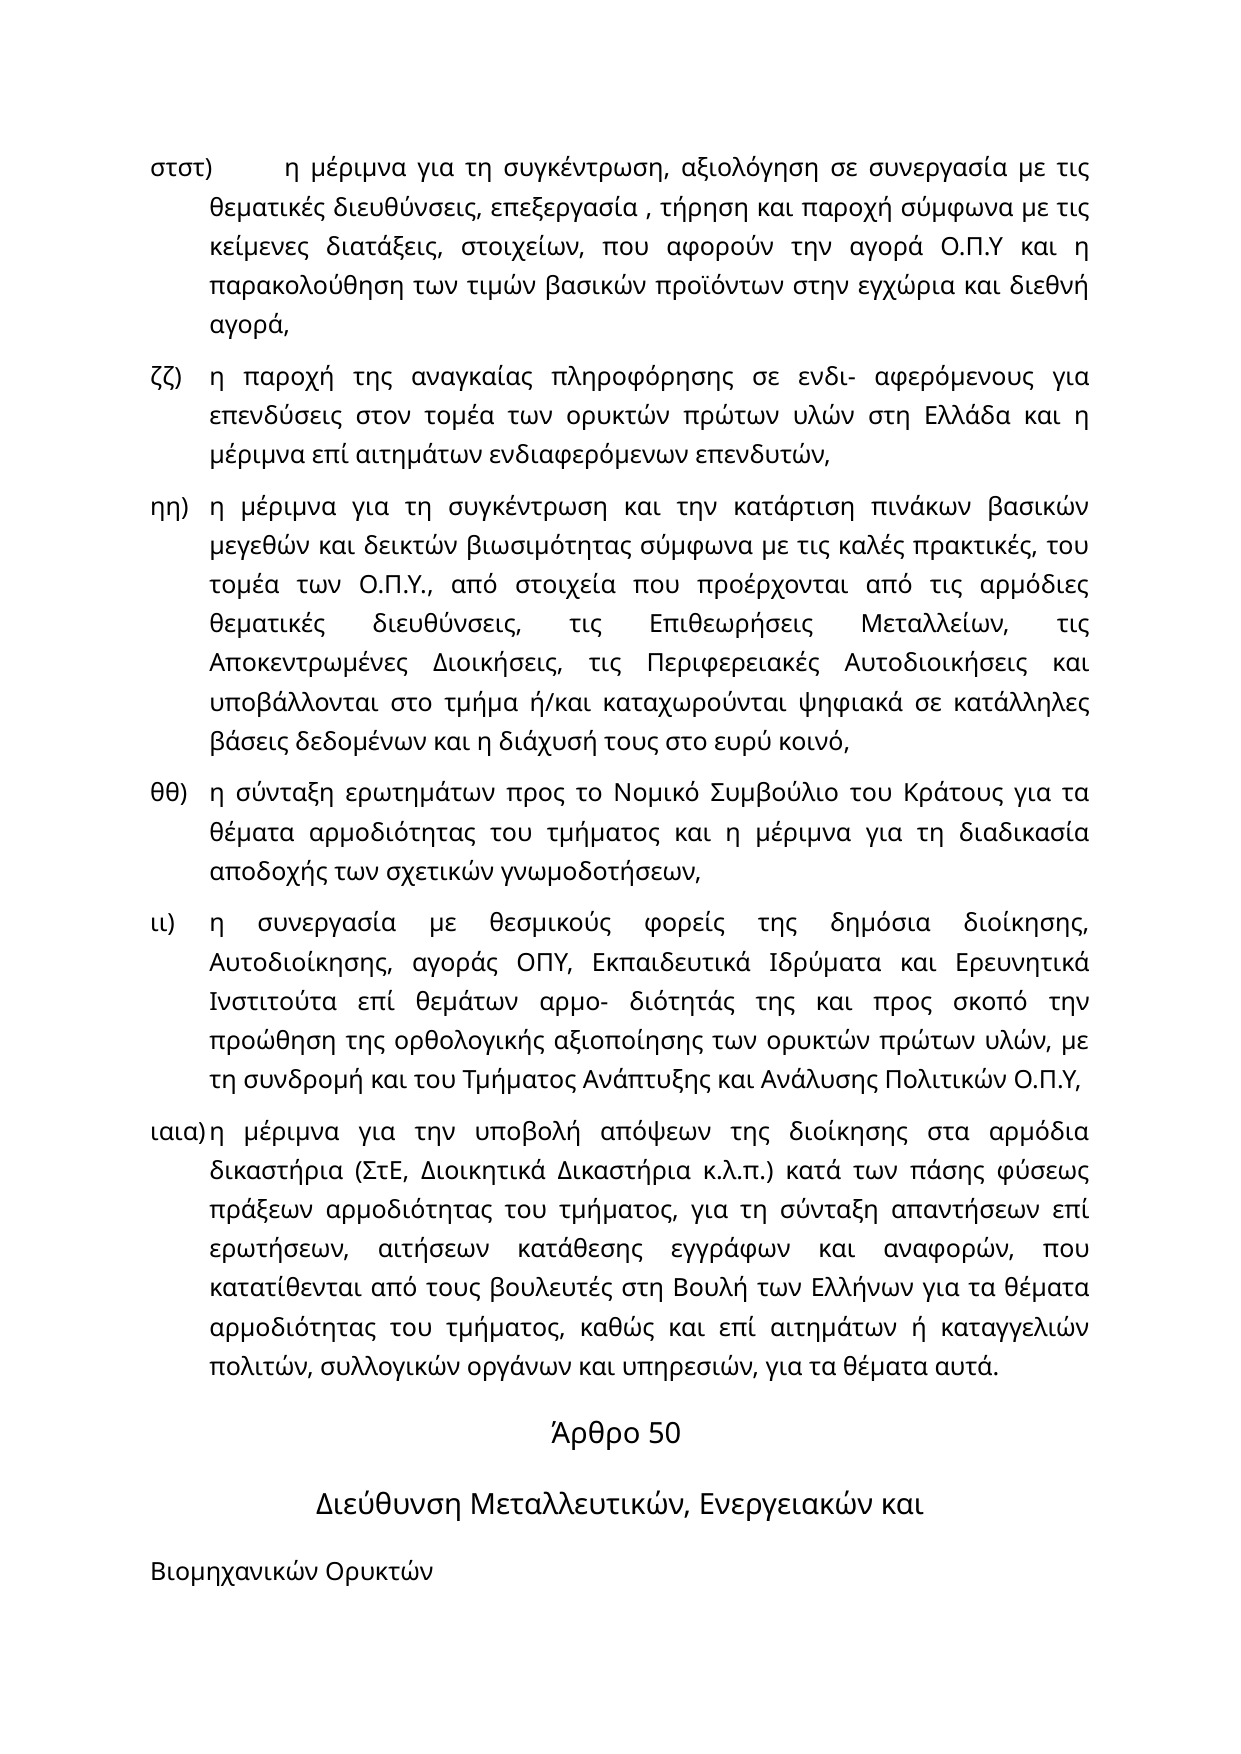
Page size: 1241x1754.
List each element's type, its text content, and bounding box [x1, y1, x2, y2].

list θθ) η σύνταξη ερωτημάτων προς το Νομικό Συμβούλιο του Κράτους για τα θέματα αρμοδιότητας του τμήματος και η μέριμνα για τη διαδικασία αποδοχής των σχετικών γνωμοδοτήσεων, [150, 775, 1090, 887]
list ηη) η μέριμνα για τη συγκέντρωση και την κατάρτιση πινάκων βασικών μεγεθών και δεικτών βιωσιμότητας σύμφωνα με τις καλές πρακτικές, του τομέα των Ο.Π.Υ., από στοιχεία που προέρχονται από τις αρμόδιες θεματικές διευθύνσεις, τις Επιθεωρήσεις Μεταλλείων, τις Αποκεντρωμένες Διοικήσεις, τις Περιφερειακές Αυτοδιοικήσεις και υποβάλλονται στο τμήμα ή/και καταχωρούνται ψηφιακά σε κατάλληλες βάσεις δεδομένων και η διάχυσή τους στο ευρύ κοινό, [150, 488, 1090, 757]
list ιι) η συνεργασία με θεσμικούς φορείς της δημόσια διοίκησης, Αυτοδιοίκησης, αγοράς ΟΠΥ, Εκπαιδευτικά Ιδρύματα και Ερευνητικά Ινστιτούτα επί θεμάτων αρμο- διότητάς της και προς σκοπό την προώθηση της ορθολογικής αξιοποίησης των ορυκτών πρώτων υλών, με τη συνδρομή και του Τμήματος Ανάπτυξης και Ανάλυσης Πολιτικών Ο.Π.Υ, [150, 905, 1090, 1096]
subtitle Άρθρο 50 [150, 1412, 1090, 1452]
list ζζ) η παροχή της αναγκαίας πληροφόρησης σε ενδι- αφερόμενους για επενδύσεις στον τομέα των ορυκτών πρώτων υλών στη Ελλάδα και η μέριμνα επί αιτημάτων ενδιαφερόμενων επενδυτών, [150, 358, 1090, 471]
subtitle Διεύθυνση Μεταλλευτικών, Ενεργειακών και [150, 1483, 1090, 1523]
list ιαια) η μέριμνα για την υποβολή απόψεων της διοίκησης στα αρμόδια δικαστήρια (ΣτΕ, Διοικητικά Δικαστήρια κ.λ.π.) κατά των πάσης φύσεως πράξεων αρμοδιότητας του τμήματος, για τη σύνταξη απαντήσεων επί ερωτήσεων, αιτήσεων κατάθεσης εγγράφων και αναφορών, που κατατίθενται από τους βουλευτές στη Βουλή των Ελλήνων για τα θέματα αρμοδιότητας του τμήματος, καθώς και επί αιτημάτων ή καταγγελιών πολιτών, συλλογικών οργάνων και υπηρεσιών, για τα θέματα αυτά. [150, 1113, 1090, 1382]
list στστ) η μέριμνα για τη συγκέντρωση, αξιολόγηση σε συνεργασία με τις θεματικές διευθύνσεις, επεξεργασία , τήρηση και παροχή σύμφωνα με τις κείμενες διατάξεις, στοιχείων, που αφορούν την αγορά Ο.Π.Υ και η παρακολούθηση των τιμών βασικών προϊόντων στην εγχώρια και διεθνή αγορά, [150, 150, 1090, 341]
text Βιομηχανικών Ορυκτών [150, 1554, 1090, 1588]
